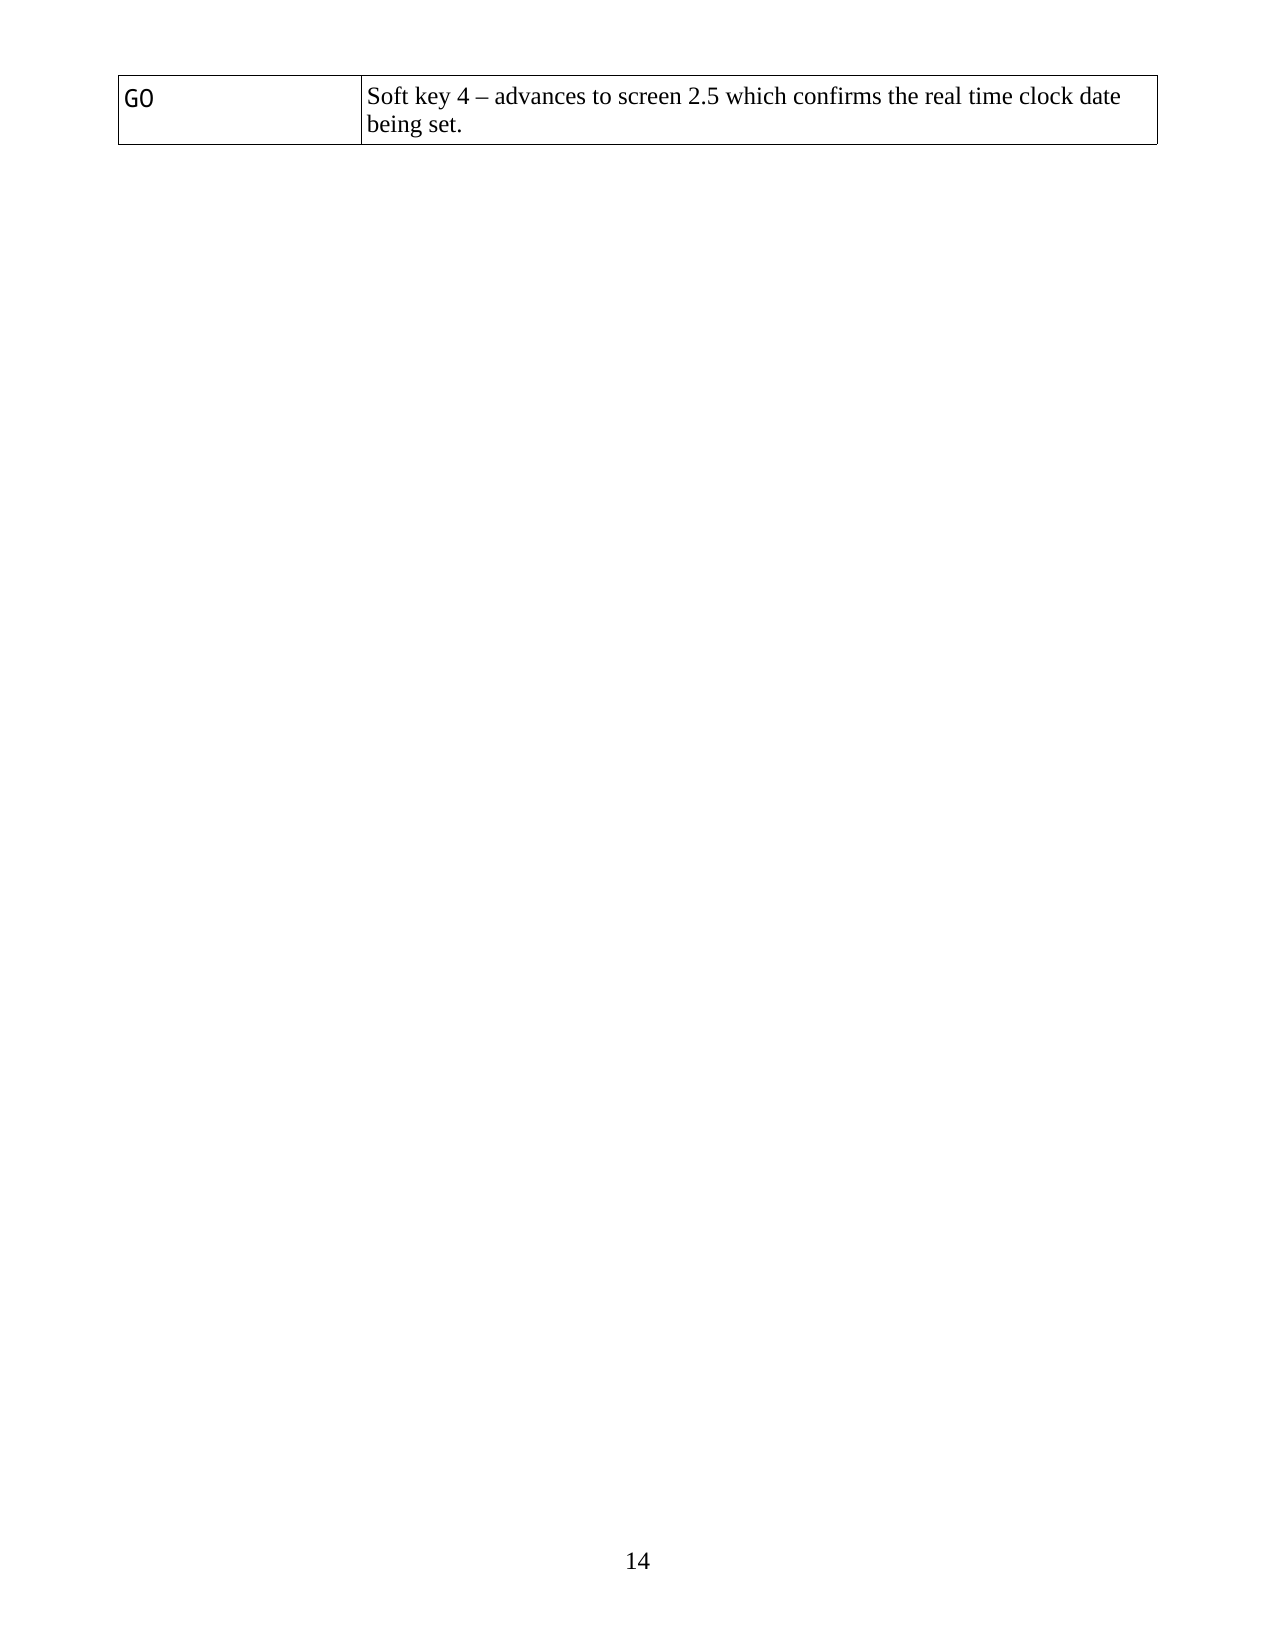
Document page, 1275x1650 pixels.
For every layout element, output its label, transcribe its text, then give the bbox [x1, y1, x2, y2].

table_cell Soft key 4 – advances to screen 2.5 which confirms the real time clock date being set. [362, 76, 1157, 144]
table_cell GO [119, 76, 361, 144]
